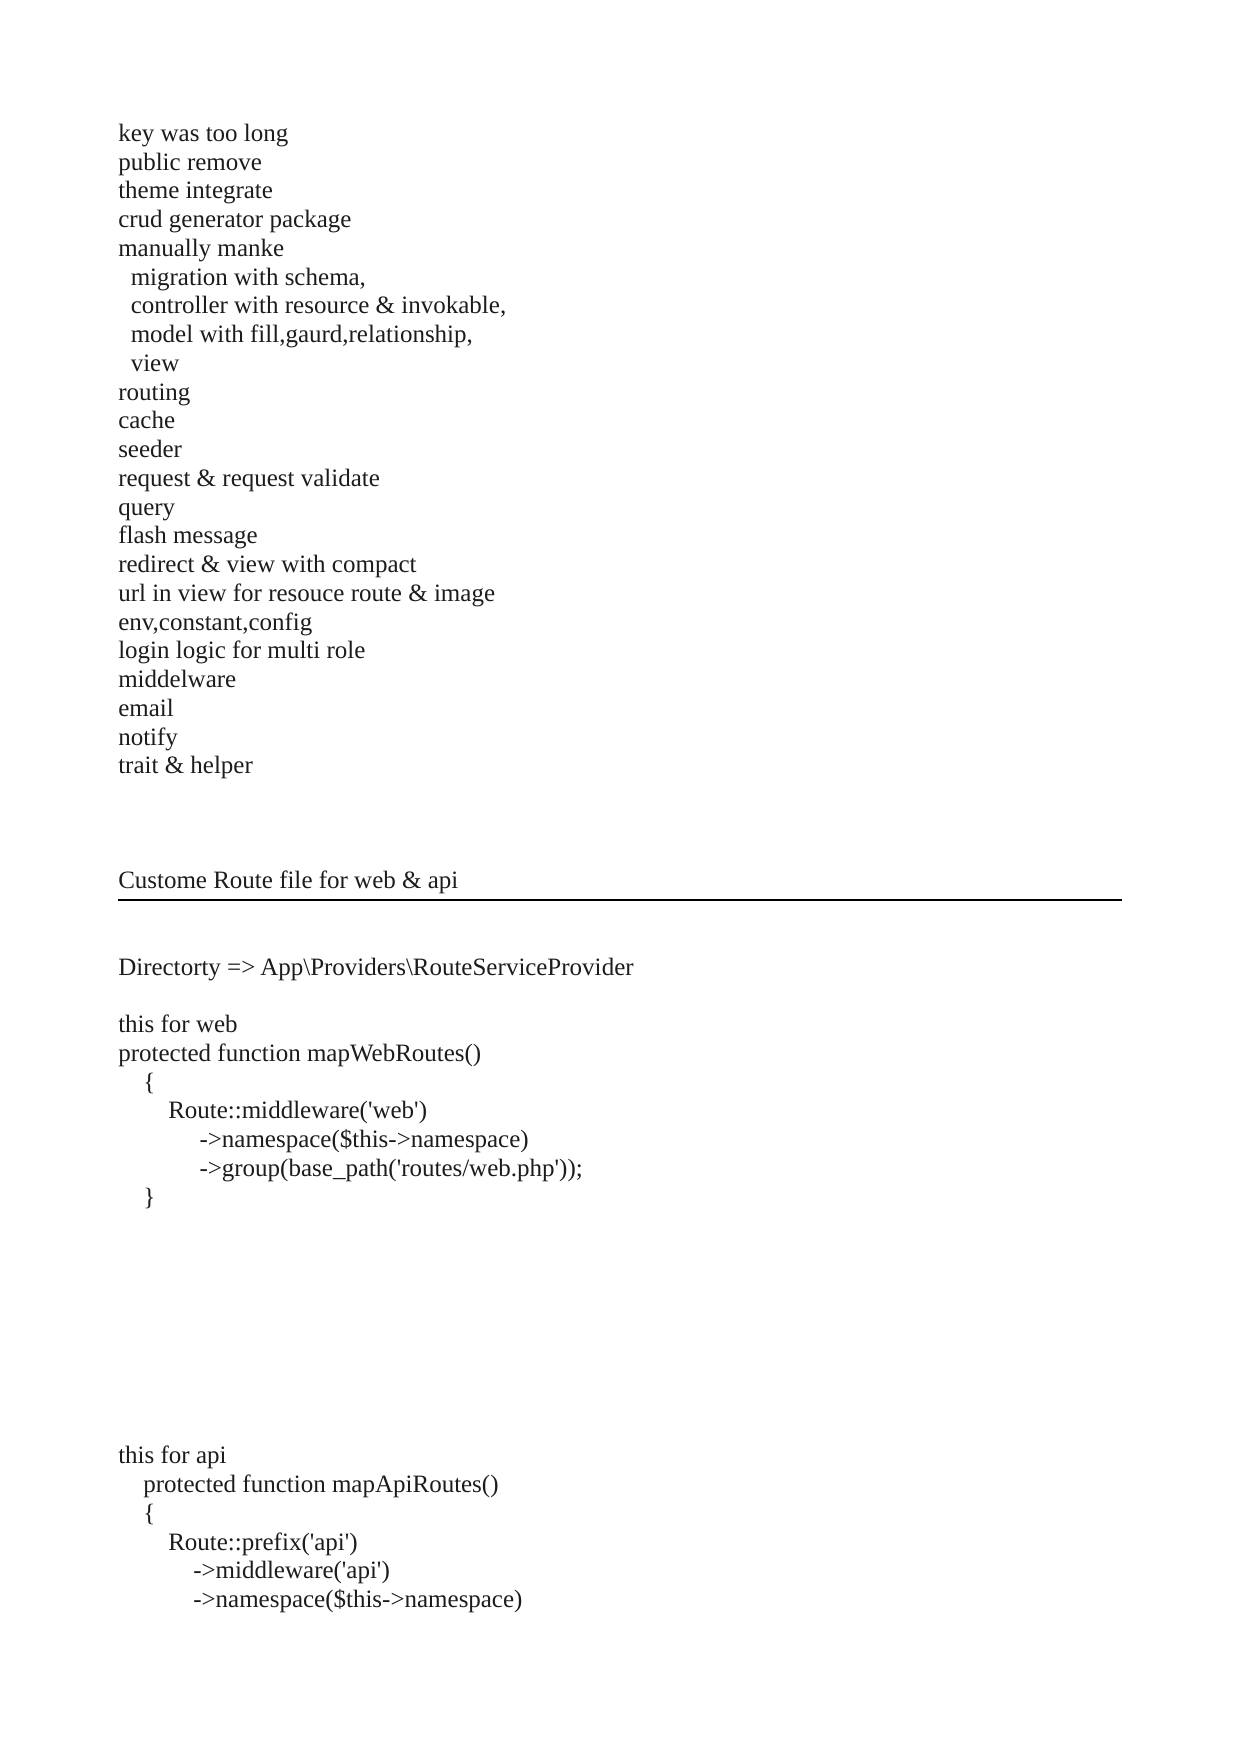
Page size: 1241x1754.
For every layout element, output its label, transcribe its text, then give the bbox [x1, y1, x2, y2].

text redirect & view with compact [118, 549, 1122, 578]
text this for api [118, 1441, 1122, 1469]
text Route::middleware('web') [118, 1096, 1122, 1124]
text ->namespace($this->namespace) [118, 1584, 1122, 1613]
text trait & helper [118, 751, 1122, 779]
text env,constant,config [118, 607, 1122, 636]
text routing [118, 377, 1122, 406]
text key was too long [118, 118, 1122, 147]
text cache [118, 406, 1122, 434]
text public remove [118, 147, 1122, 176]
text middelware [118, 664, 1122, 693]
text flash message [118, 521, 1122, 549]
text model with fill,gaurd,relationship, [118, 319, 1122, 348]
text Directorty => App\Providers\RouteServiceProvider [118, 952, 1122, 981]
text migration with schema, [118, 262, 1122, 291]
text theme integrate [118, 176, 1122, 204]
text request & request validate [118, 463, 1122, 492]
text query [118, 492, 1122, 521]
text crud generator package [118, 204, 1122, 233]
text view [118, 348, 1122, 377]
text controller with resource & invokable, [118, 291, 1122, 319]
text } [118, 1182, 1122, 1211]
text protected function mapApiRoutes() [118, 1469, 1122, 1498]
text manually manke [118, 233, 1122, 262]
text ->group(base_path('routes/web.php')); [118, 1153, 1122, 1182]
text ->middleware('api') [118, 1556, 1122, 1584]
text Custome Route file for web & api [118, 866, 1122, 899]
text { [118, 1067, 1122, 1096]
text protected function mapWebRoutes() [118, 1038, 1122, 1067]
text login logic for multi role [118, 636, 1122, 664]
text ->namespace($this->namespace) [118, 1124, 1122, 1153]
text url in view for resouce route & image [118, 578, 1122, 607]
text this for web [118, 1009, 1122, 1038]
text Route::prefix('api') [118, 1527, 1122, 1556]
text email [118, 693, 1122, 722]
text seeder [118, 434, 1122, 463]
text { [118, 1498, 1122, 1527]
text notify [118, 722, 1122, 751]
